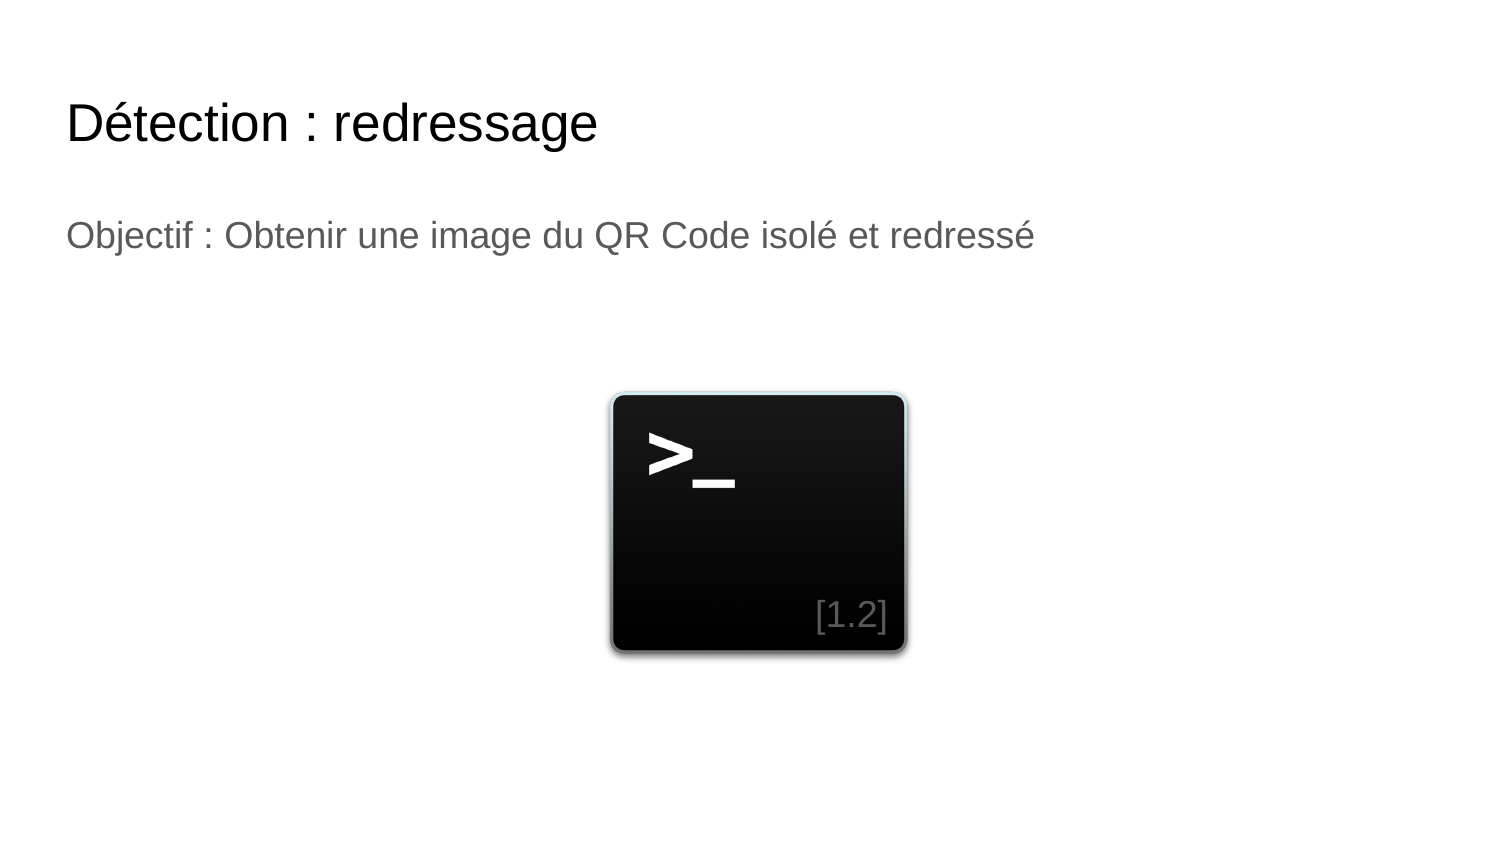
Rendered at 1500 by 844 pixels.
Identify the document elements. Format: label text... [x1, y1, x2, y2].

picture [590, 354, 927, 691]
text_box [1.2] [800, 575, 907, 644]
title Détection : redressage [51, 72, 1449, 167]
list Objectif : Obtenir une image du QR Code isolé et redressé [51, 189, 1449, 783]
